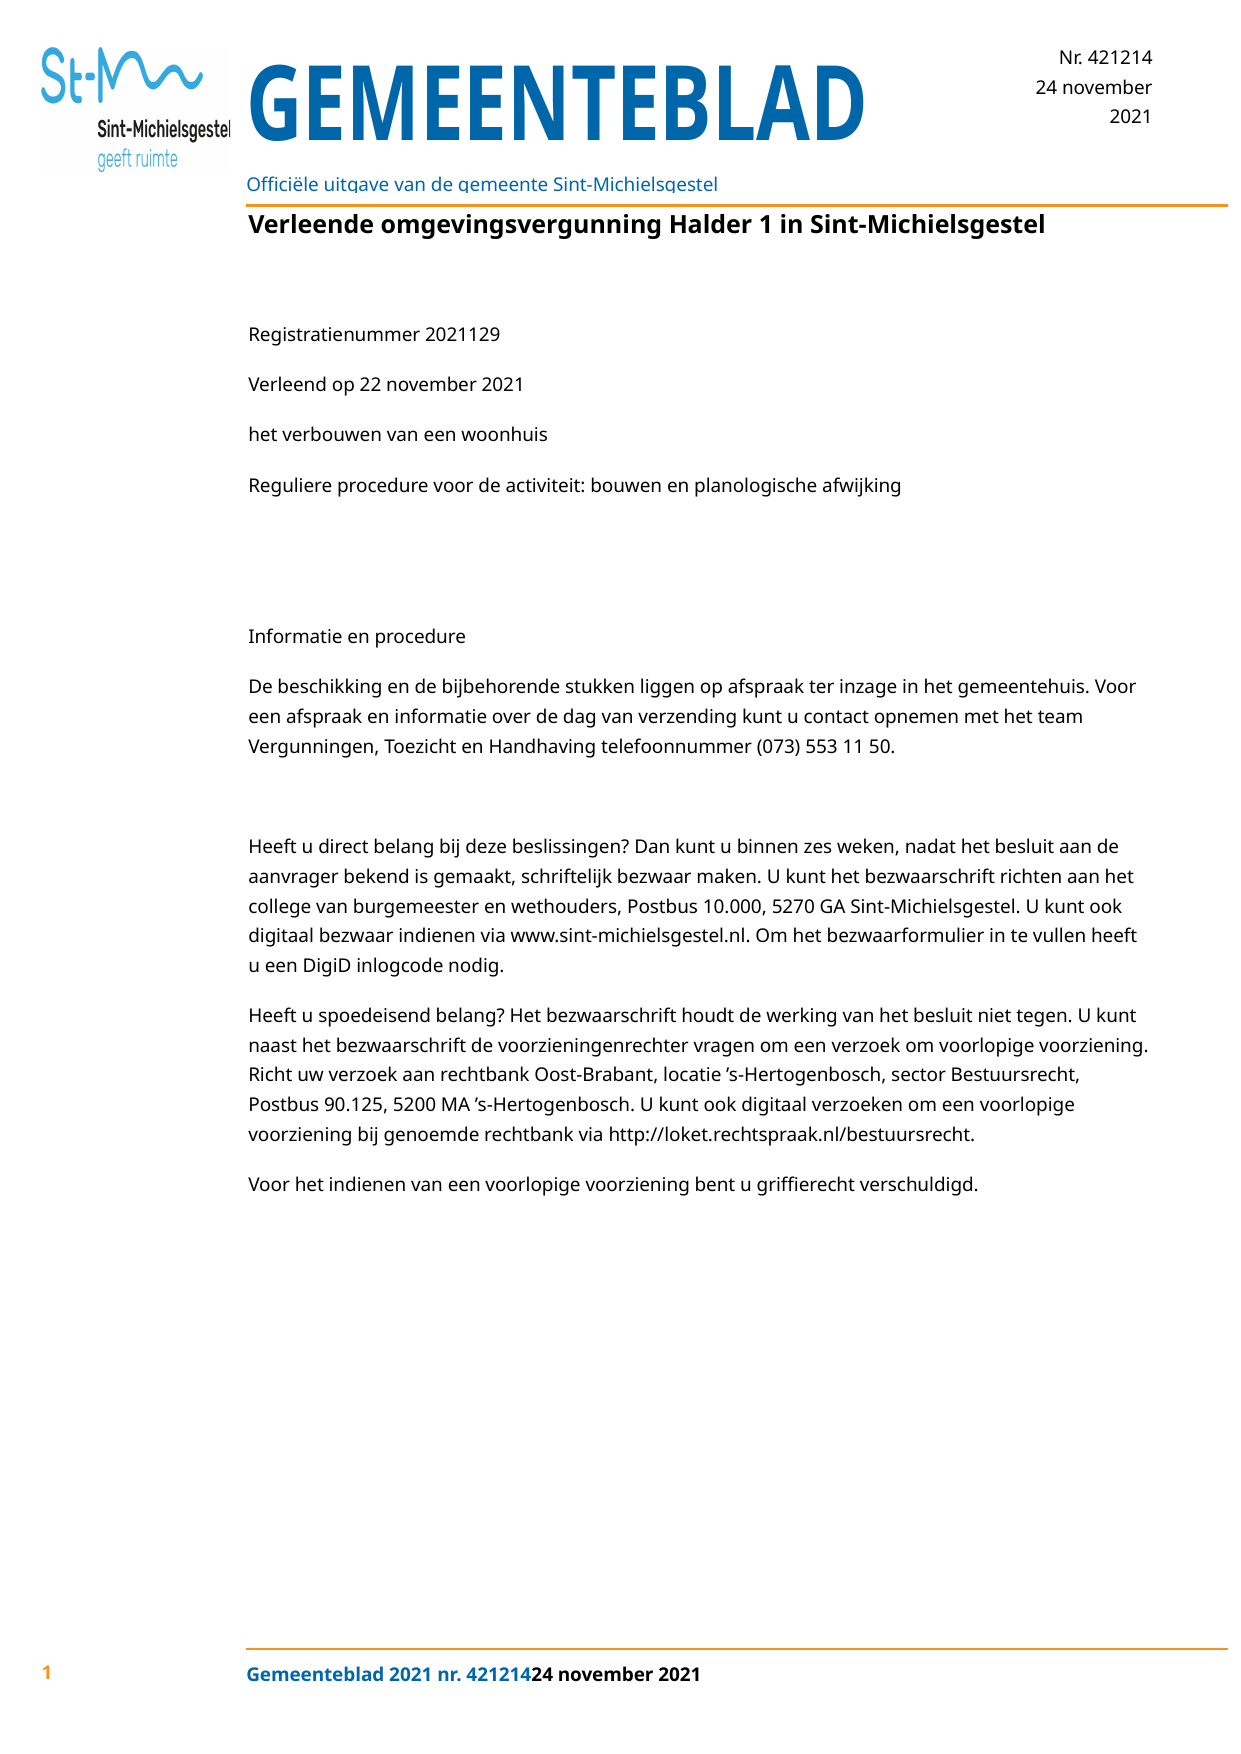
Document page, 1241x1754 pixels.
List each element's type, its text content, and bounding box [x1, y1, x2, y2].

text Registratienummer 2021129 [248, 321, 1152, 346]
text Verleende omgevingsvergunning Halder 1 in Sint-Michielsgestel [248, 207, 1152, 241]
text Heeft u spoedeisend belang? Het bezwaarschrift houdt de werking van het besluit niet tegen. U kunt naast het bezwaarschrift de voorzieningenrechter vragen om een verzoek om voorlopige voorziening. Richt uw verzoek aan rechtbank Oost-Brabant, locatie ’s-Hertogenbosch, sector Bestuursrecht, Postbus 90.125, 5200 MA ’s-Hertogenbosch. U kunt ook digitaal verzoeken om een voorlopige voorziening bij genoemde rechtbank via http://loket.rechtspraak.nl/bestuursrecht. [248, 1002, 1152, 1146]
text Verleend op 22 november 2021 [248, 371, 1152, 397]
text De beschikking en de bijbehorende stukken liggen op afspraak ter inzage in het gemeentehuis. Voor een afspraak en informatie over de dag van verzending kunt u contact opnemen met het team Vergunningen, Toezicht en Handhaving telefoonnummer (073) 553 11 50. [248, 674, 1152, 758]
text Informatie en procedure [248, 623, 1152, 649]
text Reguliere procedure voor de activiteit: bouwen en planologische afwijking [248, 472, 1152, 498]
text Heeft u direct belang bij deze beslissingen? Dan kunt u binnen zes weken, nadat het besluit aan de aanvrager bekend is gemaakt, schriftelijk bezwaar maken. U kunt het bezwaarschrift richten aan het college van burgemeester en wethouders, Postbus 10.000, 5270 GA Sint-Michielsgestel. U kunt ook digitaal bezwaar indienen via www.sint-michielsgestel.nl. Om het bezwaarformulier in te vullen heeft u een DigiD inlogcode nodig. [248, 834, 1152, 978]
text Voor het indienen van een voorlopige voorziening bent u griffierecht verschuldigd. [248, 1171, 1152, 1197]
picture [41, 47, 231, 172]
text het verbouwen van een woonhuis [248, 422, 1152, 447]
